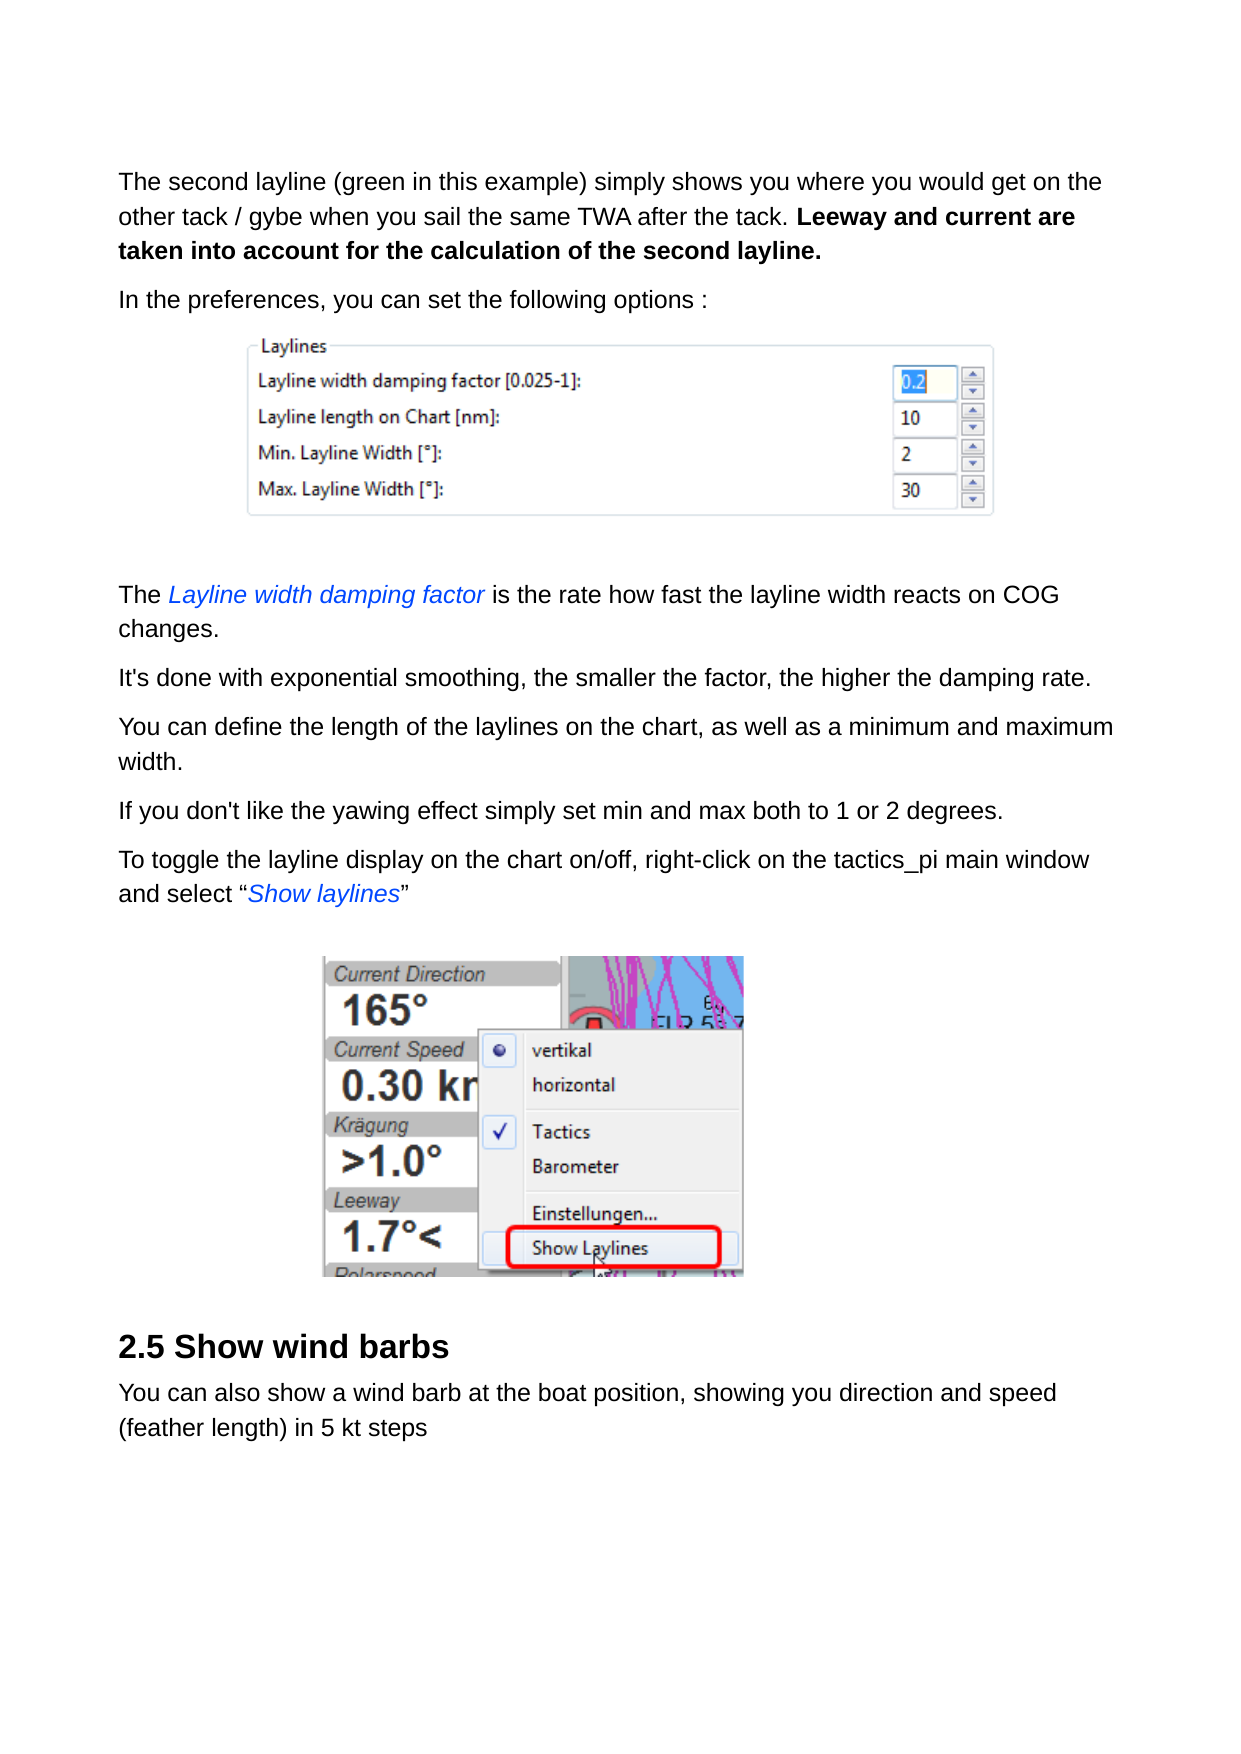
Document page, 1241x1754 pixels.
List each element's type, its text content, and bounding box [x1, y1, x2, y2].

text It's done with exponential smoothing, the smaller the factor, the higher the damping rate. [118, 663, 1122, 692]
picture [321, 956, 744, 1277]
text To toggle the layline display on the chart on/off, right-click on the tactics_pi main window and select “Show laylines” [118, 845, 1122, 908]
text The second layline (green in this example) simply shows you where you would get on the other tack / gybe when you sail the same TWA after the tack. Leeway and current are taken into account for the calculation of the second layline. [118, 167, 1122, 265]
text You can define the length of the laylines on the chart, as well as a minimum and maximum width. [118, 712, 1122, 775]
text If you don't like the yawing effect simply set min and max both to 1 or 2 degrees. [118, 796, 1122, 824]
text You can also show a wind barb at the boat position, showing you direction and speed (feather length) in 5 kt steps [118, 1378, 1122, 1441]
picture [241, 334, 999, 524]
text The Layline width damping factor is the rate how fast the layline width reacts on COG changes. [118, 579, 1122, 643]
text In the preferences, you can set the following options : [118, 285, 1122, 314]
subtitle 2.5 Show wind barbs [118, 1327, 1122, 1366]
